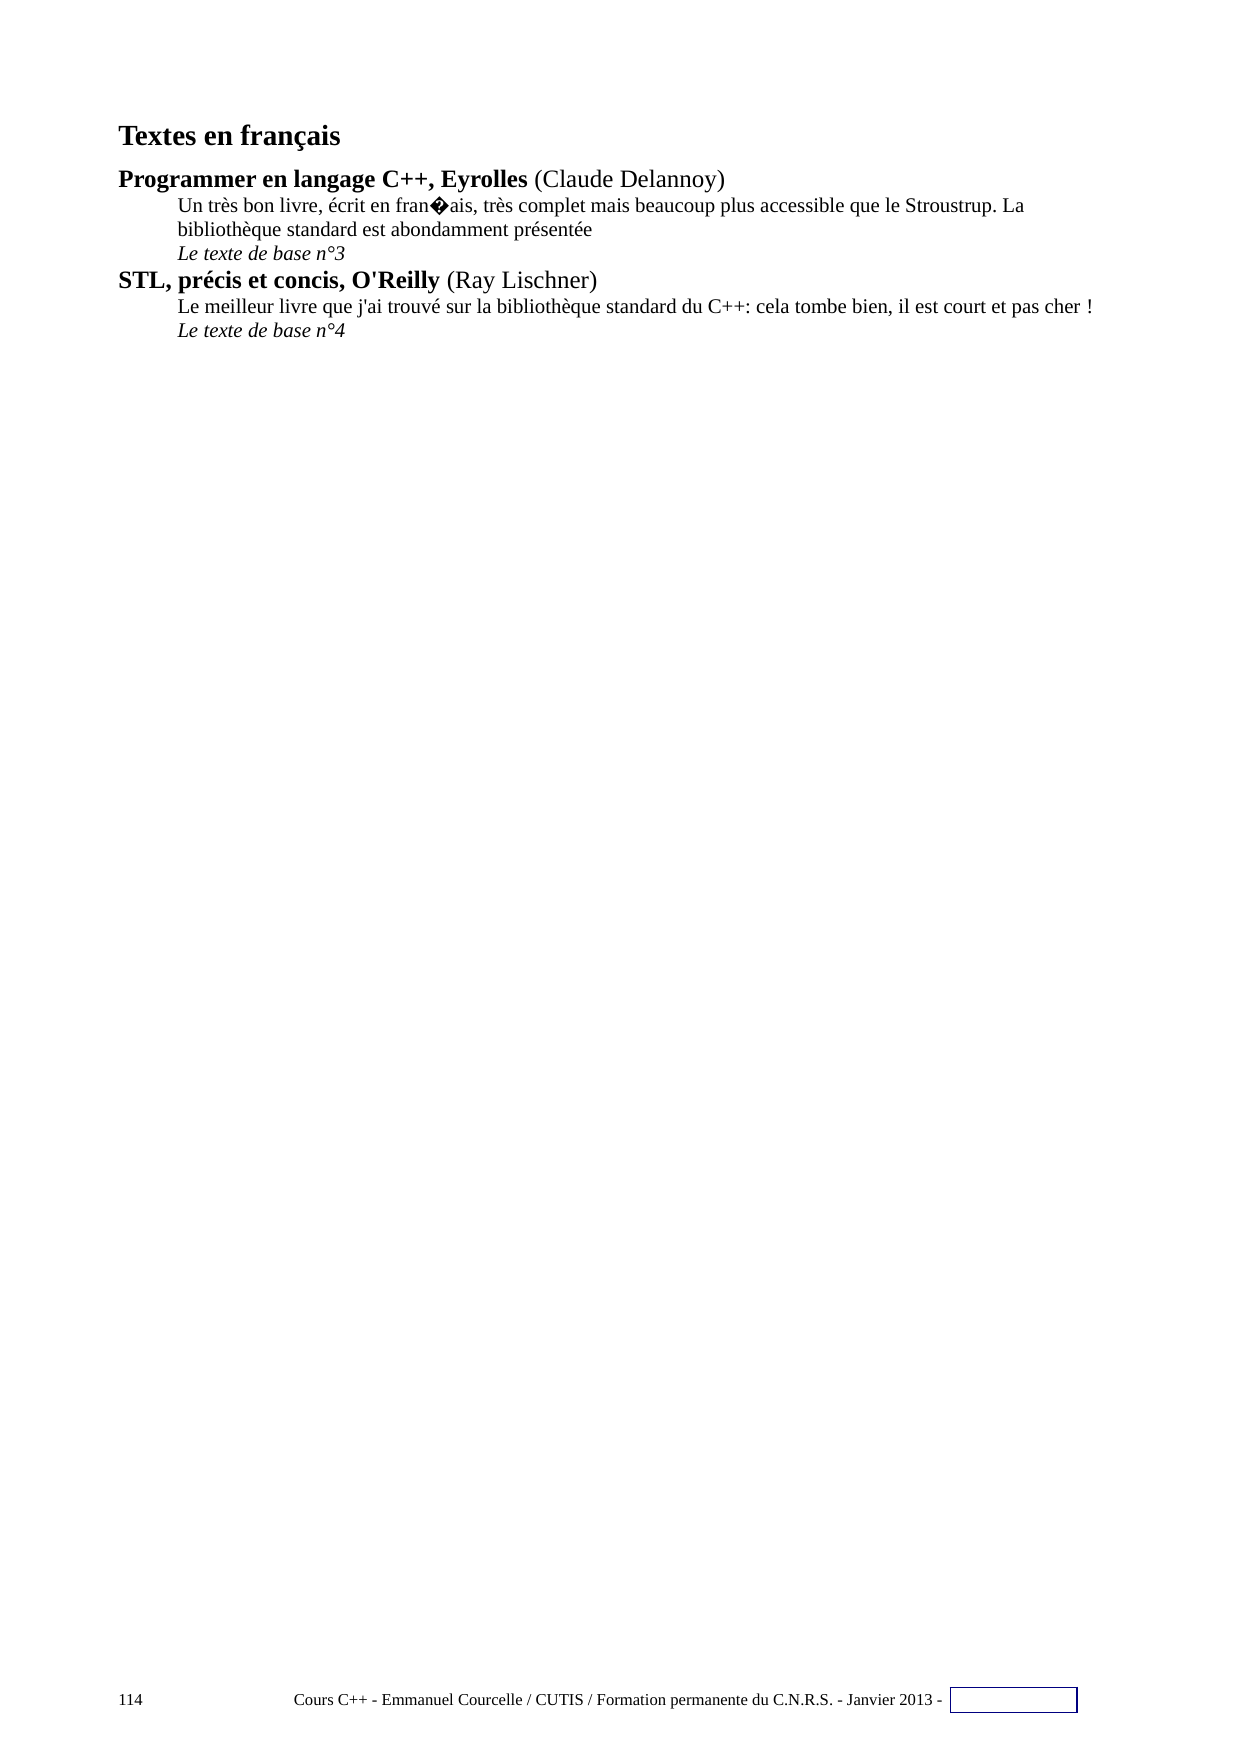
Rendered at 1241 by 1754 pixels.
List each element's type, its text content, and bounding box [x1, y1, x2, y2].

list Le meilleur livre que j'ai trouvé sur la bibliothèque standard du C++: cela tombe bien, il est court et pas cher ! Le texte de base n°4 [177, 294, 1122, 342]
list Un très bon livre, écrit en fran�ais, très complet mais beaucoup plus accessible que le Stroustrup. La bibliothèque standard est abondamment présentée Le texte de base n°3 [177, 193, 1122, 265]
subtitle STL, précis et concis, O'Reilly (Ray Lischner) [118, 265, 1122, 294]
subtitle Programmer en langage C++, Eyrolles (Claude Delannoy) [118, 164, 1122, 193]
subtitle Textes en français [118, 118, 1122, 152]
